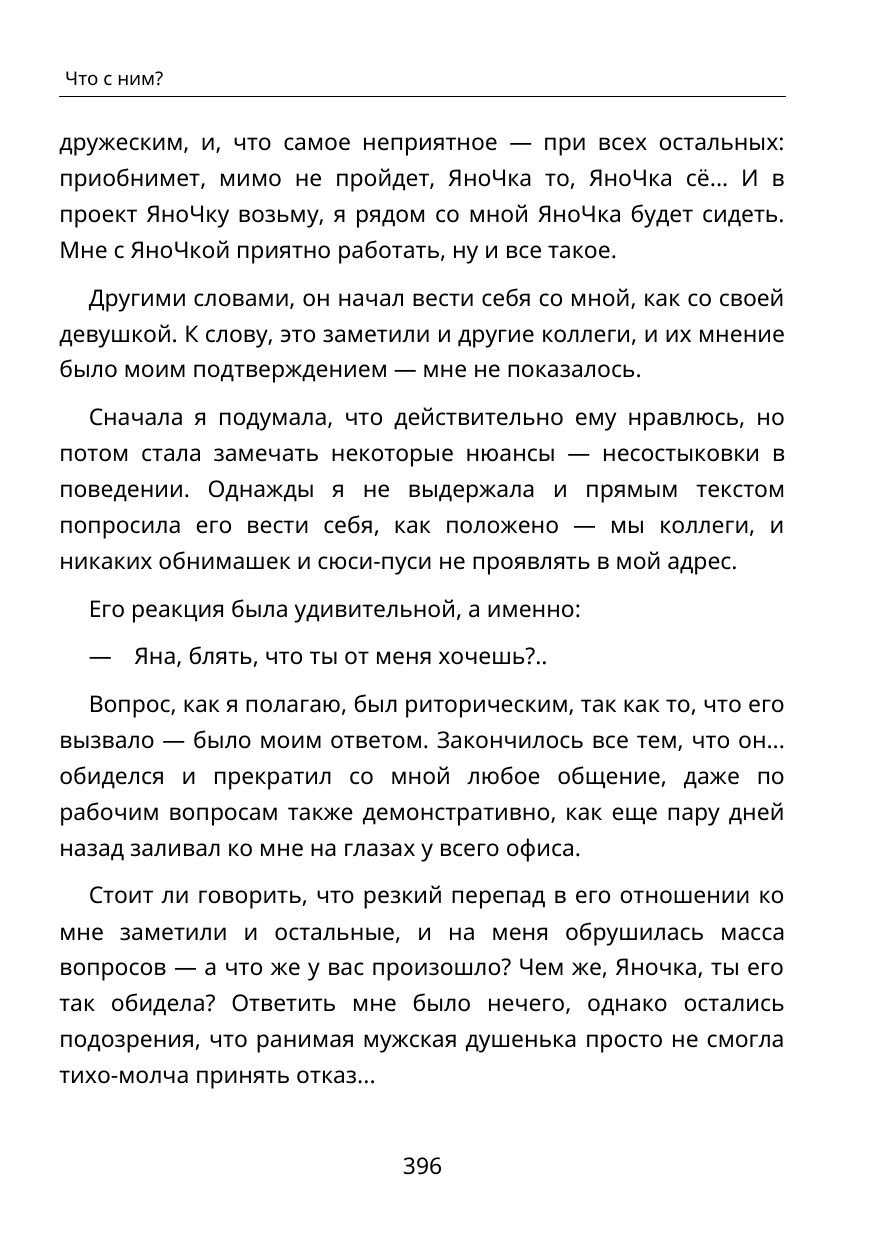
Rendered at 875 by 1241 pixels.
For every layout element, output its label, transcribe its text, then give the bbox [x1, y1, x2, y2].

text дружеским, и, что самое неприятное — при всех остальных: приобнимет, мимо не пройдет, ЯноЧка то, ЯноЧка сё... И в проект ЯноЧку возьму, я рядом со мной ЯноЧка будет сидеть. Мне с ЯноЧкой приятно работать, ну и все такое. [59, 126, 786, 265]
text Стоит ли говорить, что резкий перепад в его отношении ко мне заметили и остальные, и на меня обрушилась масса вопросов — а что же у вас произошло? Чем же, Яночка, ты его так обидела? Ответить мне было нечего, однако остались подозрения, что ранимая мужская душенька просто не смогла тихо-молча принять отказ... [59, 879, 786, 1090]
text Вопрос, как я полагаю, был риторическим, так как то, что его вызвало — было моим ответом. Закончилось все тем, что он... обиделся и прекратил со мной любое общение, даже по рабочим вопросам также демонстративно, как еще пару дней назад заливал ко мне на глазах у всего офиса. [59, 688, 786, 863]
text Другими словами, он начал вести себя со мной, как со своей девушкой. К слову, это заметили и другие коллеги, и их мнение было моим подтверждением — мне не показалось. [59, 282, 786, 385]
text Его реакция была удивительной, а именно: [59, 593, 786, 624]
text Сначала я подумала, что действительно ему нравлюсь, но потом стала замечать некоторые нюансы — несостыковки в поведении. Однажды я не выдержала и прямым текстом попросила его вести себя, как положено — мы коллеги, и никаких обнимашек и сюси-пуси не проявлять в мой адрес. [59, 401, 786, 576]
list Яна, блять, что ты от меня хочешь?.. [59, 640, 786, 672]
